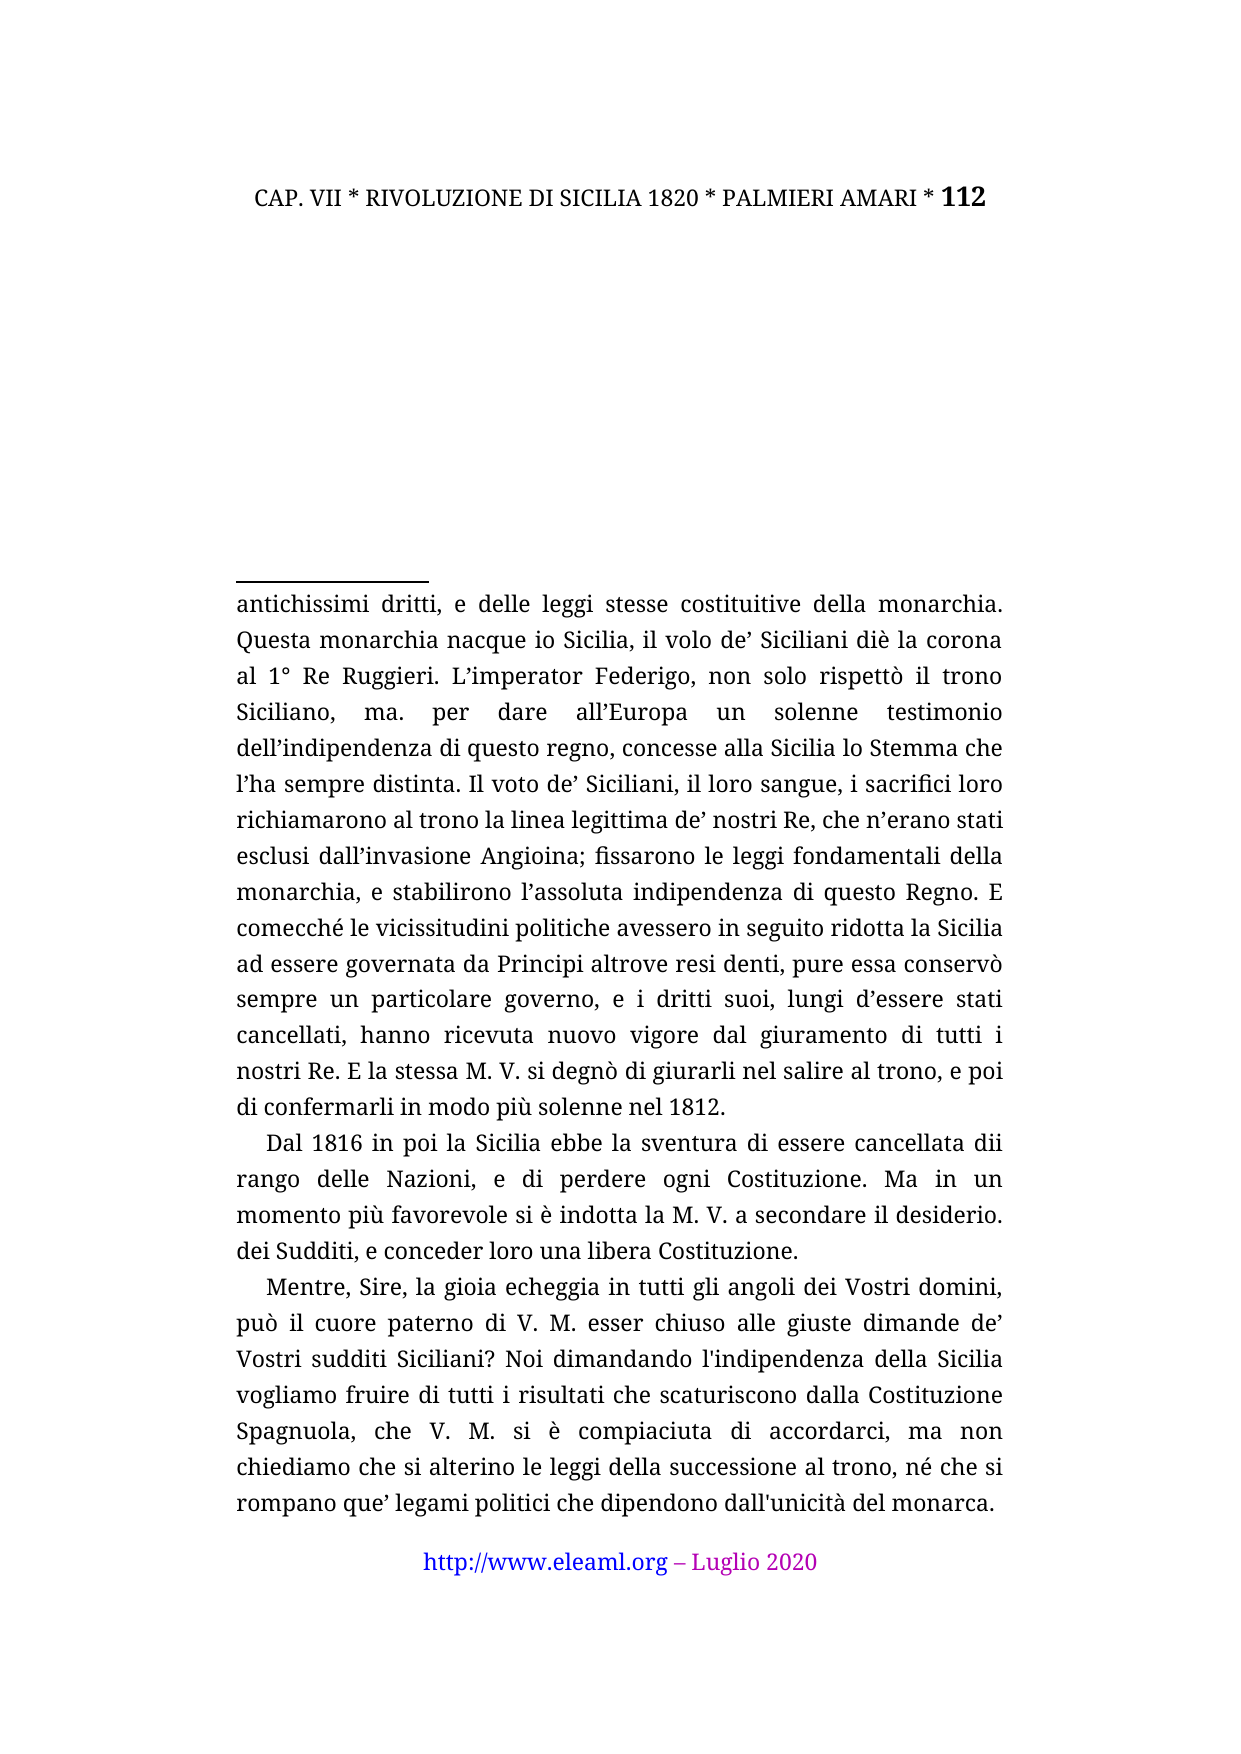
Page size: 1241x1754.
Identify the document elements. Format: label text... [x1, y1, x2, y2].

text Dal 1816 in poi la Sicilia ebbe la sventura di essere cancellata dii rango delle Nazioni, e di perdere ogni Costituzione. Ma in un momento più favorevole si è indotta la M. V. a secondare il desiderio. dei Sudditi, e conceder loro una libera Costituzione. [236, 1127, 1004, 1266]
text Mentre, Sire, la gioia echeggia in tutti gli angoli dei Vostri domini, può il cuore paterno di V. M. esser chiuso alle giuste dimande de’ Vostri sudditi Siciliani? Noi dimandando l'indipendenza della Sicilia vogliamo fruire di tutti i risultati che scaturiscono dalla Costituzione Spagnuola, che V. M. si è compiaciuta di accordarci, ma non chiediamo che si alterino le leggi della successione al trono, né che si rompano que’ legami politici che dipendono dall'unicità del monarca. [236, 1271, 1004, 1518]
text antichissimi dritti, e delle leggi stesse costituitive della monarchia. Questa monarchia nacque io Sicilia, il volo de’ Siciliani diè la corona al 1° Re Ruggieri. L’imperator Federigo, non solo rispettò il trono Siciliano, ma. per dare all’Europa un solenne testimonio dell’indipendenza di questo regno, concesse alla Sicilia lo Stemma che l’ha sempre distinta. Il voto de’ Siciliani, il loro sangue, i sacrifici loro richiamarono al trono la linea legittima de’ nostri Re, che n’erano stati esclusi dall’invasione Angioina; fissarono le leggi fondamentali della monarchia, e stabilirono l’assoluta indipendenza di questo Regno. E comecché le vicissitudini politiche avessero in seguito ridotta la Sicilia ad essere governata da Principi altrove resi denti, pure essa conservò sempre un particolare governo, e i dritti suoi, lungi d’essere stati cancellati, hanno ricevuta nuovo vigore dal giuramento di tutti i nostri Re. E la stessa M. V. si degnò di giurarli nel salire al trono, e poi di confermarli in modo più solenne nel 1812. [236, 588, 1004, 1122]
